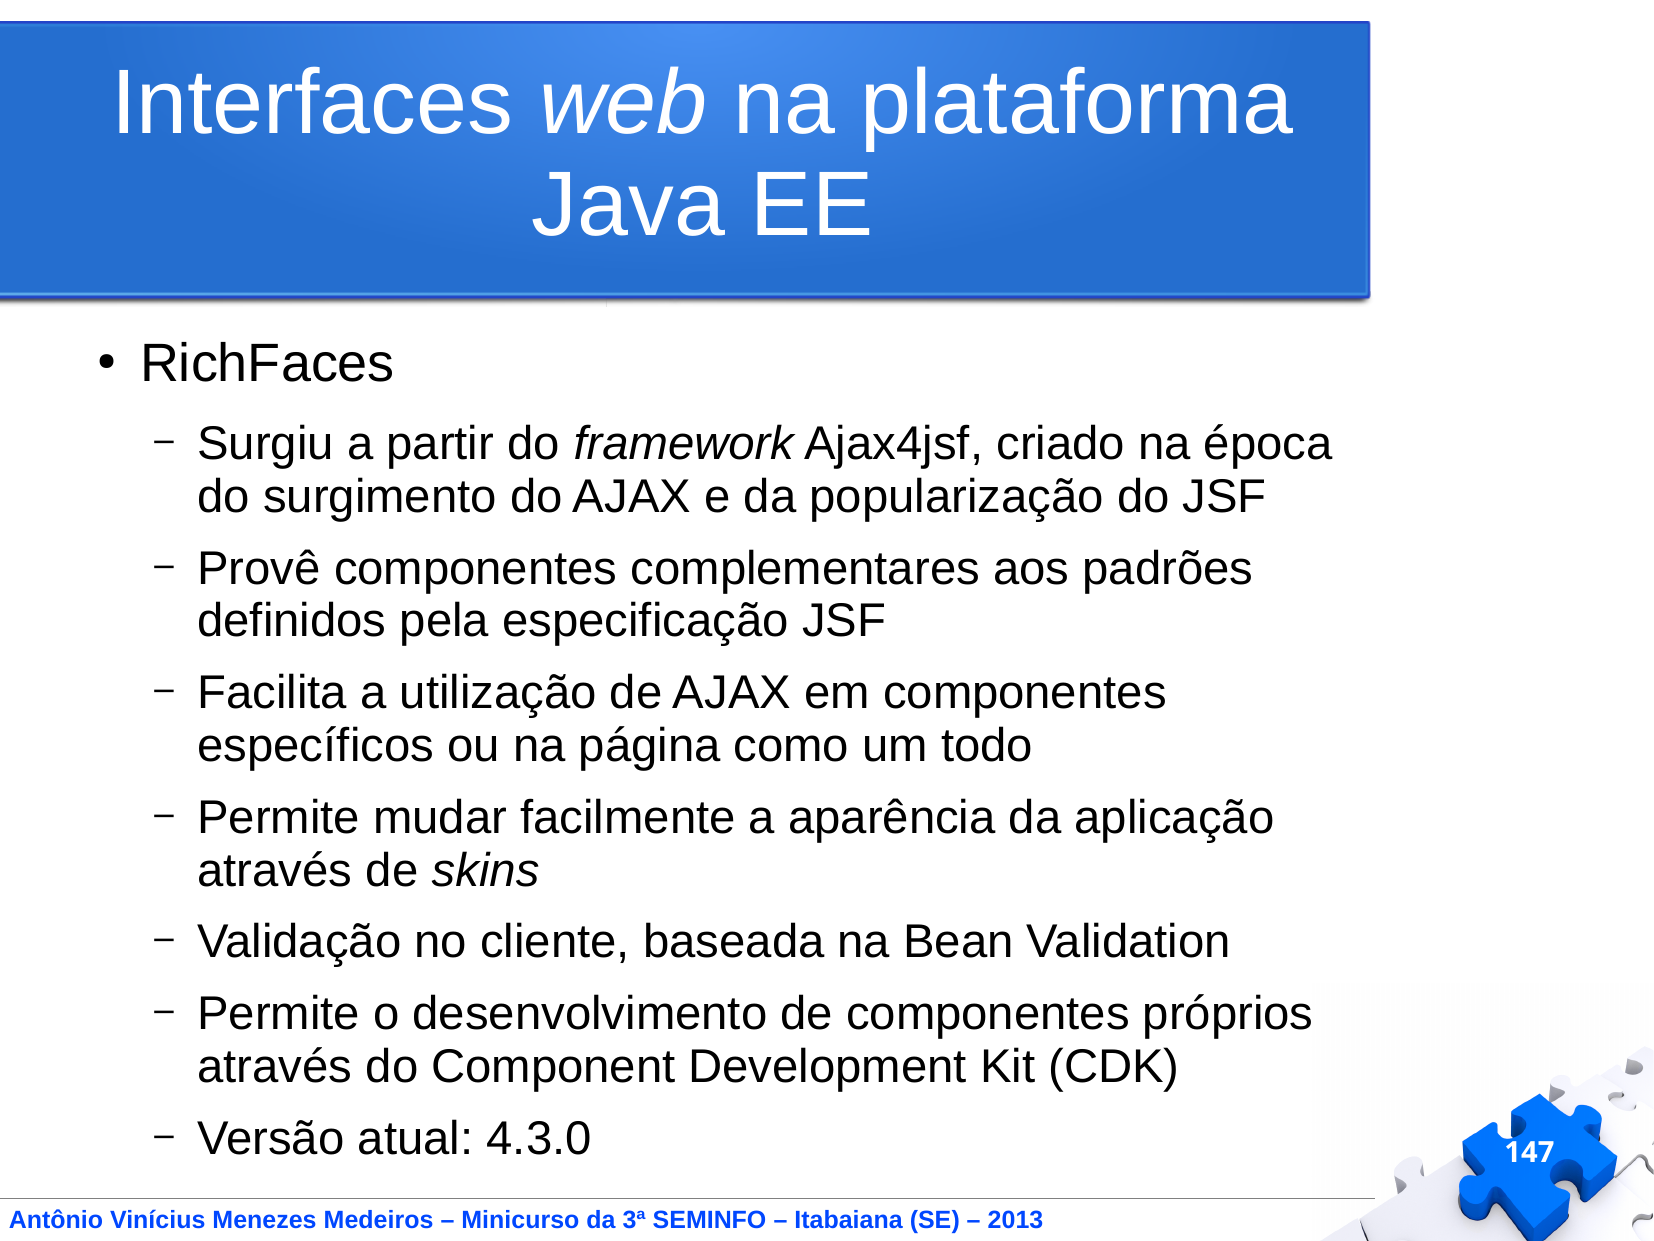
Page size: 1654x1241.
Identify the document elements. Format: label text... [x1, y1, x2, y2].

title Interfaces web na plataforma Java EE [82, 49, 1323, 257]
list RichFaces Surgiu a partir do framework Ajax4jsf, criado na época do surgimento do AJAX e da popularização do JSF Provê componentes complementares aos padrões definidos pela especificação JSF Facilita a utilização de AJAX em componentes específicos ou na página como um todo Permite mudar facilmente a aparência da aplicação através de skins Validação no cliente, baseada na Bean Validation Permite o desenvolvimento de componentes próprios através do Component Development Kit (CDK) Versão atual: 4.3.0 [82, 332, 1339, 1182]
picture [1311, 983, 1654, 1241]
picture [0, 21, 1375, 307]
